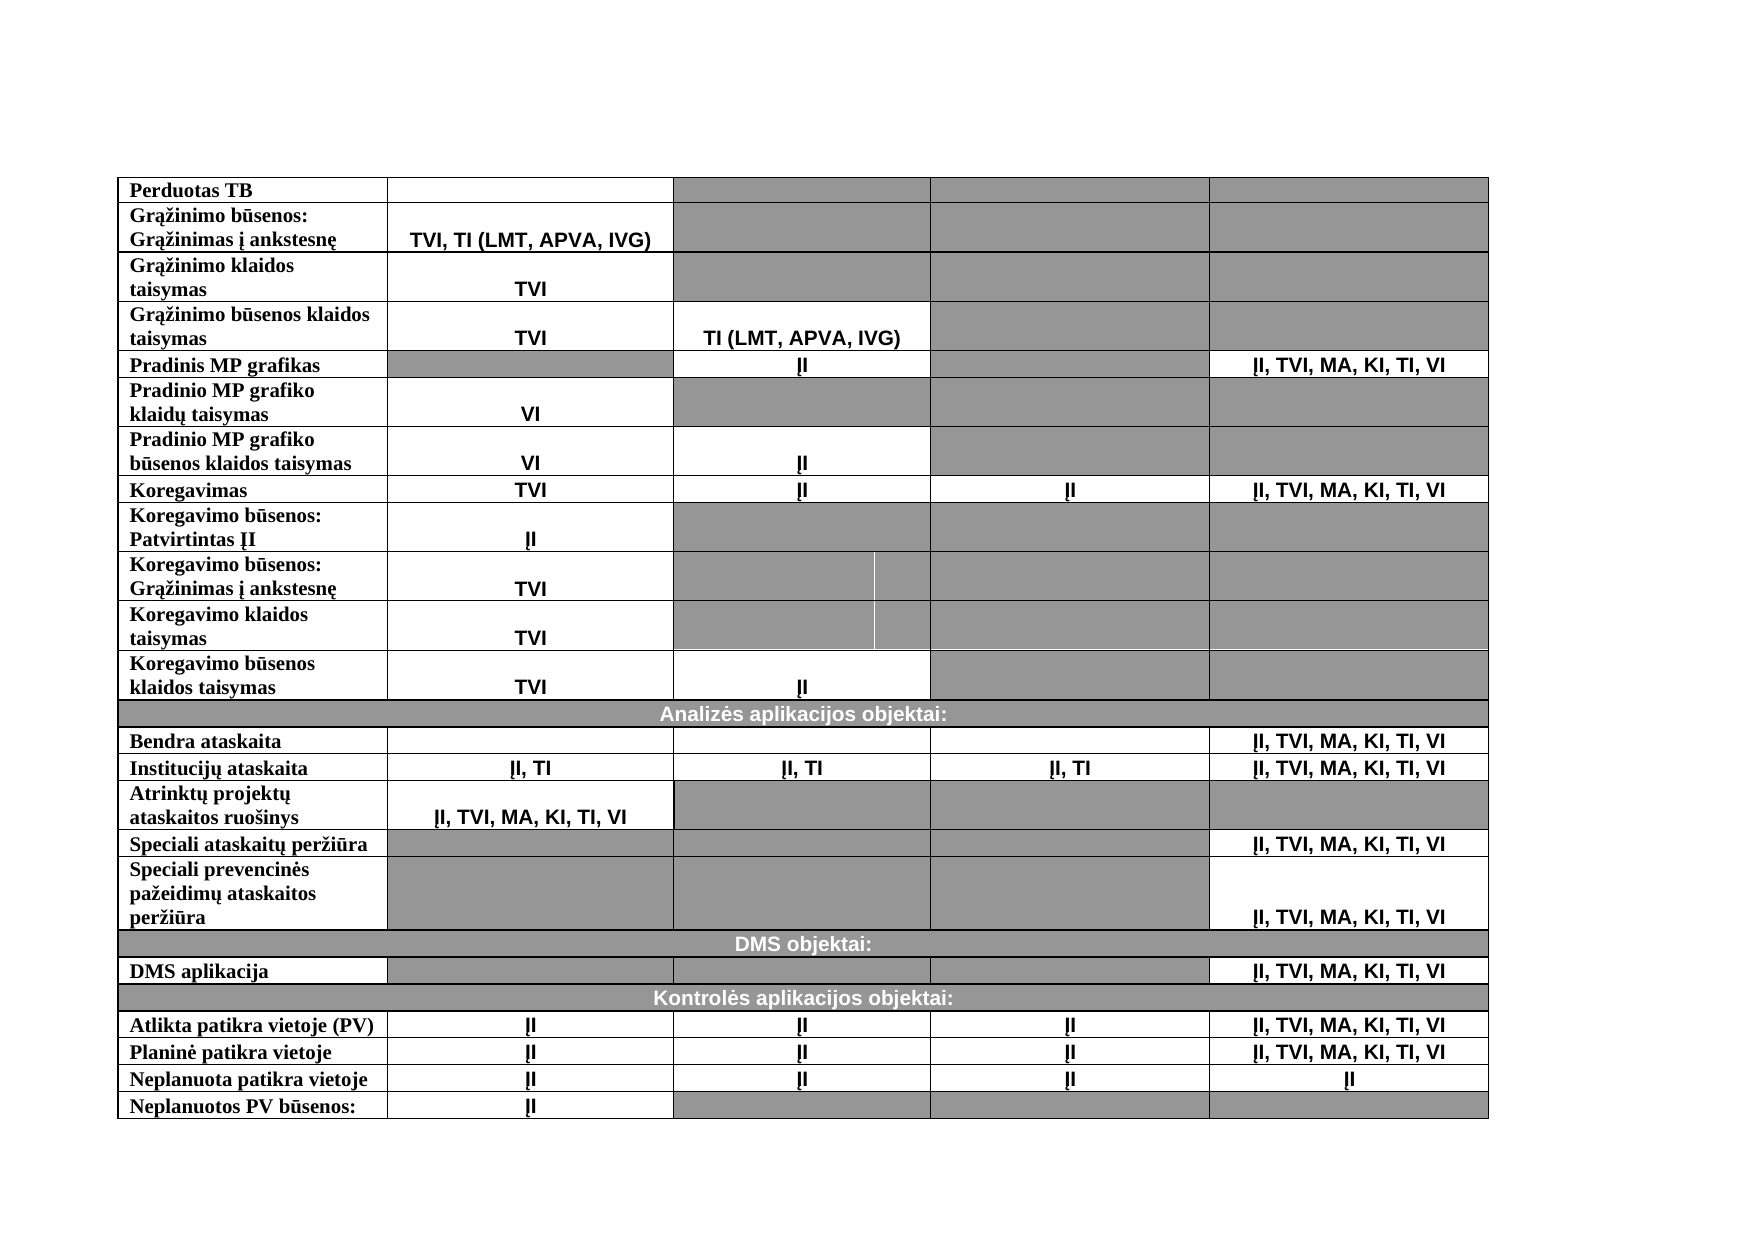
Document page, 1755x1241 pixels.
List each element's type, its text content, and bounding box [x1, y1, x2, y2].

table_cell [1210, 601, 1265, 649]
table_cell [1506, 301, 1554, 350]
table_cell [1210, 503, 1265, 551]
table_cell [1098, 552, 1154, 600]
table_cell Koregavimo klaidos taisymas [119, 601, 387, 649]
table_cell [1554, 983, 1603, 1010]
table_cell [1554, 377, 1603, 426]
table_cell DMS objektai: [119, 931, 1488, 956]
table_cell [1554, 350, 1603, 377]
table_cell [1489, 829, 1506, 856]
table_cell ĮI [931, 476, 1209, 502]
table_cell [1489, 1091, 1506, 1118]
table_cell Grąžinimo būsenos: Grąžinimas į ankstesnę [119, 203, 387, 251]
table_cell ĮI [388, 1092, 673, 1118]
table_cell ĮI [674, 1038, 930, 1064]
table_cell [1554, 551, 1603, 600]
table_cell [1554, 829, 1603, 856]
table_cell [1489, 202, 1506, 251]
table_cell [1506, 1010, 1554, 1037]
table_cell [1506, 1037, 1554, 1064]
table_cell [1554, 956, 1603, 983]
table_cell [674, 1092, 930, 1118]
table_cell [388, 958, 673, 983]
table_cell [1377, 302, 1433, 350]
table_cell [1489, 726, 1506, 753]
table_cell ĮI [674, 1012, 930, 1037]
table_cell [674, 552, 722, 600]
table_cell [1321, 552, 1377, 600]
table_cell [1042, 552, 1098, 600]
table_cell [1433, 552, 1488, 600]
table_cell ĮI, TVI, MA, KI, TI, VI [1210, 1038, 1488, 1064]
table_cell [1098, 503, 1154, 551]
table_cell Grąžinimo būsenos klaidos taisymas [119, 302, 387, 350]
table_cell [1098, 601, 1154, 649]
table_cell [1154, 302, 1209, 350]
table_cell [674, 830, 930, 856]
table_cell [1554, 780, 1603, 829]
table_cell [1489, 600, 1506, 649]
table_cell [1489, 377, 1506, 426]
table_cell [674, 503, 930, 551]
table_cell ĮI [674, 651, 930, 699]
table_cell [1554, 699, 1603, 726]
table_cell [1506, 600, 1554, 649]
table_cell [722, 601, 770, 649]
table_cell [1554, 177, 1603, 202]
table_cell [1433, 503, 1488, 551]
table_cell [931, 781, 1209, 829]
table_cell [1506, 177, 1554, 202]
table_cell [1489, 650, 1506, 699]
table_cell [1554, 301, 1603, 350]
table_cell [1210, 427, 1488, 475]
table_cell [1042, 601, 1098, 649]
table_cell [1603, 1010, 1653, 1037]
table_cell [1603, 753, 1653, 780]
table_cell [986, 503, 1042, 551]
table_cell [674, 728, 930, 753]
table_cell ĮI, TVI, MA, KI, TI, VI [1210, 958, 1488, 983]
table_cell [819, 601, 874, 649]
table_cell [1489, 301, 1506, 350]
table_cell Pradinio MP grafiko būsenos klaidos taisymas [119, 427, 387, 475]
table_cell [931, 351, 1209, 377]
table_cell TVI [388, 651, 673, 699]
table_cell [674, 203, 930, 251]
table_cell [1603, 956, 1653, 983]
table_cell [1098, 302, 1154, 350]
table_cell ĮI [674, 427, 930, 475]
table_cell [931, 427, 986, 475]
table_cell Atrinktų projektų ataskaitos ruošinys [119, 781, 387, 829]
table_cell [675, 781, 930, 829]
table_cell [1554, 1064, 1603, 1091]
table_cell [1489, 856, 1506, 929]
table_cell [1154, 651, 1209, 699]
table_cell VI [388, 378, 673, 426]
table_cell [1603, 177, 1653, 202]
table_cell Koregavimo būsenos: Grąžinimas į ankstesnę [119, 552, 387, 600]
table_cell ĮI [931, 1012, 1209, 1037]
table_cell Speciali prevencinės pažeidimų ataskaitos peržiūra [119, 857, 387, 929]
table_cell [1603, 475, 1653, 502]
table_cell [1506, 202, 1554, 251]
table_cell [770, 552, 819, 600]
table_cell Neplanuotos PV būsenos: [119, 1092, 387, 1118]
table_cell [1506, 956, 1554, 983]
table_cell [1210, 253, 1488, 301]
table_cell [1554, 600, 1603, 649]
table_cell [1506, 983, 1554, 1010]
table_cell [1210, 203, 1488, 251]
table_cell Koregavimo būsenos klaidos taisymas [119, 651, 387, 699]
table_cell [1321, 651, 1377, 699]
table_cell [1603, 726, 1653, 753]
table_cell [931, 651, 986, 699]
table_cell [986, 601, 1042, 649]
table_cell ĮI [388, 1038, 673, 1064]
table_cell [1489, 251, 1506, 301]
table_cell Institucijų ataskaita [119, 754, 387, 780]
table_cell [1554, 1091, 1603, 1118]
table_cell ĮI [931, 1038, 1209, 1064]
table_cell [1433, 601, 1488, 649]
table_cell [674, 857, 930, 929]
table_cell [1554, 475, 1603, 502]
table_cell [931, 1092, 1209, 1118]
table_cell [1489, 1010, 1506, 1037]
table_cell [1506, 502, 1554, 551]
table_cell [931, 178, 1209, 202]
table_cell [1489, 551, 1506, 600]
table_cell [1154, 552, 1209, 600]
table_cell [1489, 177, 1506, 202]
table_cell [1603, 856, 1653, 929]
table_cell [986, 427, 1042, 475]
table_cell [1554, 202, 1603, 251]
table_cell [1489, 780, 1506, 829]
table_cell [1506, 699, 1554, 726]
table_cell Kontrolės aplikacijos objektai: [119, 985, 1488, 1010]
table_cell [1489, 699, 1506, 726]
table_cell [1265, 503, 1321, 551]
table_cell [1042, 651, 1098, 699]
table_cell TI (LMT, APVA, IVG) [674, 302, 930, 350]
table_cell [931, 552, 986, 600]
table_cell [1210, 651, 1265, 699]
table_cell TVI, TI (LMT, APVA, IVG) [388, 203, 673, 251]
table_cell ĮI [388, 1012, 673, 1037]
table_cell [1506, 753, 1554, 780]
table_cell [1489, 956, 1506, 983]
table_cell [1603, 929, 1653, 956]
table_cell Pradinis MP grafikas [119, 351, 387, 377]
table_cell [388, 830, 673, 856]
table_cell [1603, 983, 1653, 1010]
table_cell [674, 253, 930, 301]
table_cell [1377, 601, 1433, 649]
table_cell [1489, 983, 1506, 1010]
table_cell [1154, 503, 1209, 551]
table_cell Perduotas TB [119, 178, 387, 202]
table_cell [388, 728, 673, 753]
table_cell [674, 601, 722, 649]
table_cell [1210, 378, 1488, 426]
table_cell [1265, 552, 1321, 600]
table_cell ĮI, TVI, MA, KI, TI, VI [1210, 830, 1488, 856]
table_cell [1042, 302, 1098, 350]
table_cell [1506, 475, 1554, 502]
table_cell ĮI [388, 1065, 673, 1091]
table_cell Planinė patikra vietoje [119, 1038, 387, 1064]
table_cell [1603, 377, 1653, 426]
table_cell TVI [388, 601, 673, 649]
table_cell [1489, 1037, 1506, 1064]
table_cell [1489, 426, 1506, 475]
table_cell [1506, 1091, 1554, 1118]
table_cell [388, 351, 673, 377]
table_cell [1321, 302, 1377, 350]
table_cell Analizės aplikacijos objektai: [119, 701, 1488, 726]
table_cell ĮI, TI [674, 754, 930, 780]
table_cell [770, 601, 819, 649]
table_cell DMS aplikacija [119, 958, 387, 983]
table_cell [1154, 427, 1209, 475]
table_cell ĮI, TVI, MA, KI, TI, VI [1210, 351, 1488, 377]
table_cell [931, 378, 1209, 426]
table_cell [1506, 856, 1554, 929]
table_cell [1506, 929, 1554, 956]
table_cell [1506, 726, 1554, 753]
table_cell [1554, 1037, 1603, 1064]
table_cell [1554, 650, 1603, 699]
table_cell [1265, 651, 1321, 699]
table_cell [1321, 601, 1377, 649]
table_cell ĮI [931, 1065, 1209, 1091]
table_cell [1321, 503, 1377, 551]
table_cell Neplanuota patikra vietoje [119, 1065, 387, 1091]
table_cell ĮI [674, 351, 930, 377]
table_cell ĮI [1210, 1065, 1488, 1091]
table_cell [1603, 829, 1653, 856]
table_cell [1489, 350, 1506, 377]
table_cell [1554, 1010, 1603, 1037]
table_cell [931, 253, 1209, 301]
table_cell [875, 601, 930, 649]
table_cell ĮI, TVI, MA, KI, TI, VI [388, 781, 673, 829]
table_cell [1506, 1064, 1554, 1091]
table_cell [875, 552, 930, 600]
table_cell [1377, 552, 1433, 600]
table_cell [1554, 856, 1603, 929]
table_cell [1489, 475, 1506, 502]
table_cell ĮI, TVI, MA, KI, TI, VI [1210, 1012, 1488, 1037]
table_cell Koregavimo būsenos: Patvirtintas ĮI [119, 503, 387, 551]
table_cell [1603, 650, 1653, 699]
table_cell [1489, 502, 1506, 551]
table_cell [1603, 551, 1653, 600]
table_cell Speciali ataskaitų peržiūra [119, 830, 387, 856]
table_cell [931, 302, 986, 350]
table_cell [931, 503, 986, 551]
table_cell [931, 601, 986, 649]
table_cell [1506, 829, 1554, 856]
table_cell [986, 552, 1042, 600]
table_cell [1603, 426, 1653, 475]
table_cell [1554, 426, 1603, 475]
table_cell [1554, 929, 1603, 956]
table_cell ĮI, TVI, MA, KI, TI, VI [1210, 728, 1488, 753]
table_cell [1506, 780, 1554, 829]
table_cell ĮI, TI [931, 754, 1209, 780]
table_cell [1554, 753, 1603, 780]
table_cell [1154, 601, 1209, 649]
table_cell [388, 178, 673, 202]
table_cell Pradinio MP grafiko klaidų taisymas [119, 378, 387, 426]
table_cell [1603, 1091, 1653, 1118]
table_cell [1603, 202, 1653, 251]
table_cell TVI [388, 476, 673, 502]
table_cell [1603, 251, 1653, 301]
table_cell [819, 552, 874, 600]
table_cell [1098, 651, 1154, 699]
table_cell [931, 830, 1209, 856]
table_cell [1506, 426, 1554, 475]
table_cell [1210, 781, 1488, 829]
table_cell ĮI, TVI, MA, KI, TI, VI [1210, 754, 1488, 780]
table_cell [1506, 377, 1554, 426]
table_cell [674, 958, 930, 983]
table_cell [1603, 502, 1653, 551]
table_cell [1042, 427, 1098, 475]
table_cell [931, 203, 1209, 251]
table_cell [1377, 503, 1433, 551]
table_cell [931, 857, 1209, 929]
table_cell [1554, 251, 1603, 301]
table_cell [931, 728, 1209, 753]
table_cell [1603, 699, 1653, 726]
table_cell ĮI, TVI, MA, KI, TI, VI [1210, 476, 1488, 502]
table_cell ĮI [674, 1065, 930, 1091]
table_cell [1554, 726, 1603, 753]
table_cell [1506, 650, 1554, 699]
table_cell [1506, 350, 1554, 377]
table_cell ĮI, TVI, MA, KI, TI, VI [1210, 857, 1488, 929]
table_cell [1265, 601, 1321, 649]
table_cell Atlikta patikra vietoje (PV) [119, 1012, 387, 1037]
table_cell [1489, 1064, 1506, 1091]
table_cell ĮI [674, 476, 930, 502]
table_cell [1554, 502, 1603, 551]
table_cell [1603, 350, 1653, 377]
table_cell [1377, 651, 1433, 699]
table_cell [1603, 301, 1653, 350]
table_cell TVI [388, 253, 673, 301]
table_cell [1603, 780, 1653, 829]
table_cell Grąžinimo klaidos taisymas [119, 253, 387, 301]
table_cell [1098, 427, 1154, 475]
table_cell [1210, 1092, 1488, 1118]
table_cell VI [388, 427, 673, 475]
table_cell [722, 552, 770, 600]
table_cell [1603, 1064, 1653, 1091]
table_cell Bendra ataskaita [119, 728, 387, 753]
table_cell [1265, 302, 1321, 350]
table_cell ĮI [388, 503, 673, 551]
table_cell TVI [388, 552, 673, 600]
table_cell [388, 857, 673, 929]
table_cell [986, 651, 1042, 699]
table_cell Koregavimas [119, 476, 387, 502]
table_cell [1433, 651, 1488, 699]
table_cell [1210, 552, 1265, 600]
table_cell [1489, 753, 1506, 780]
table_cell [931, 958, 1209, 983]
table_cell [1603, 600, 1653, 649]
table_cell [1506, 551, 1554, 600]
table_cell [1210, 302, 1265, 350]
table_cell [674, 178, 930, 202]
table_cell [1603, 1037, 1653, 1064]
table_cell [1506, 251, 1554, 301]
table_cell [674, 378, 930, 426]
table_cell [1210, 178, 1488, 202]
table_cell [986, 302, 1042, 350]
table_cell TVI [388, 302, 673, 350]
table_cell [1489, 929, 1506, 956]
table_cell [1433, 302, 1488, 350]
table_cell [1042, 503, 1098, 551]
table_cell ĮI, TI [388, 754, 673, 780]
